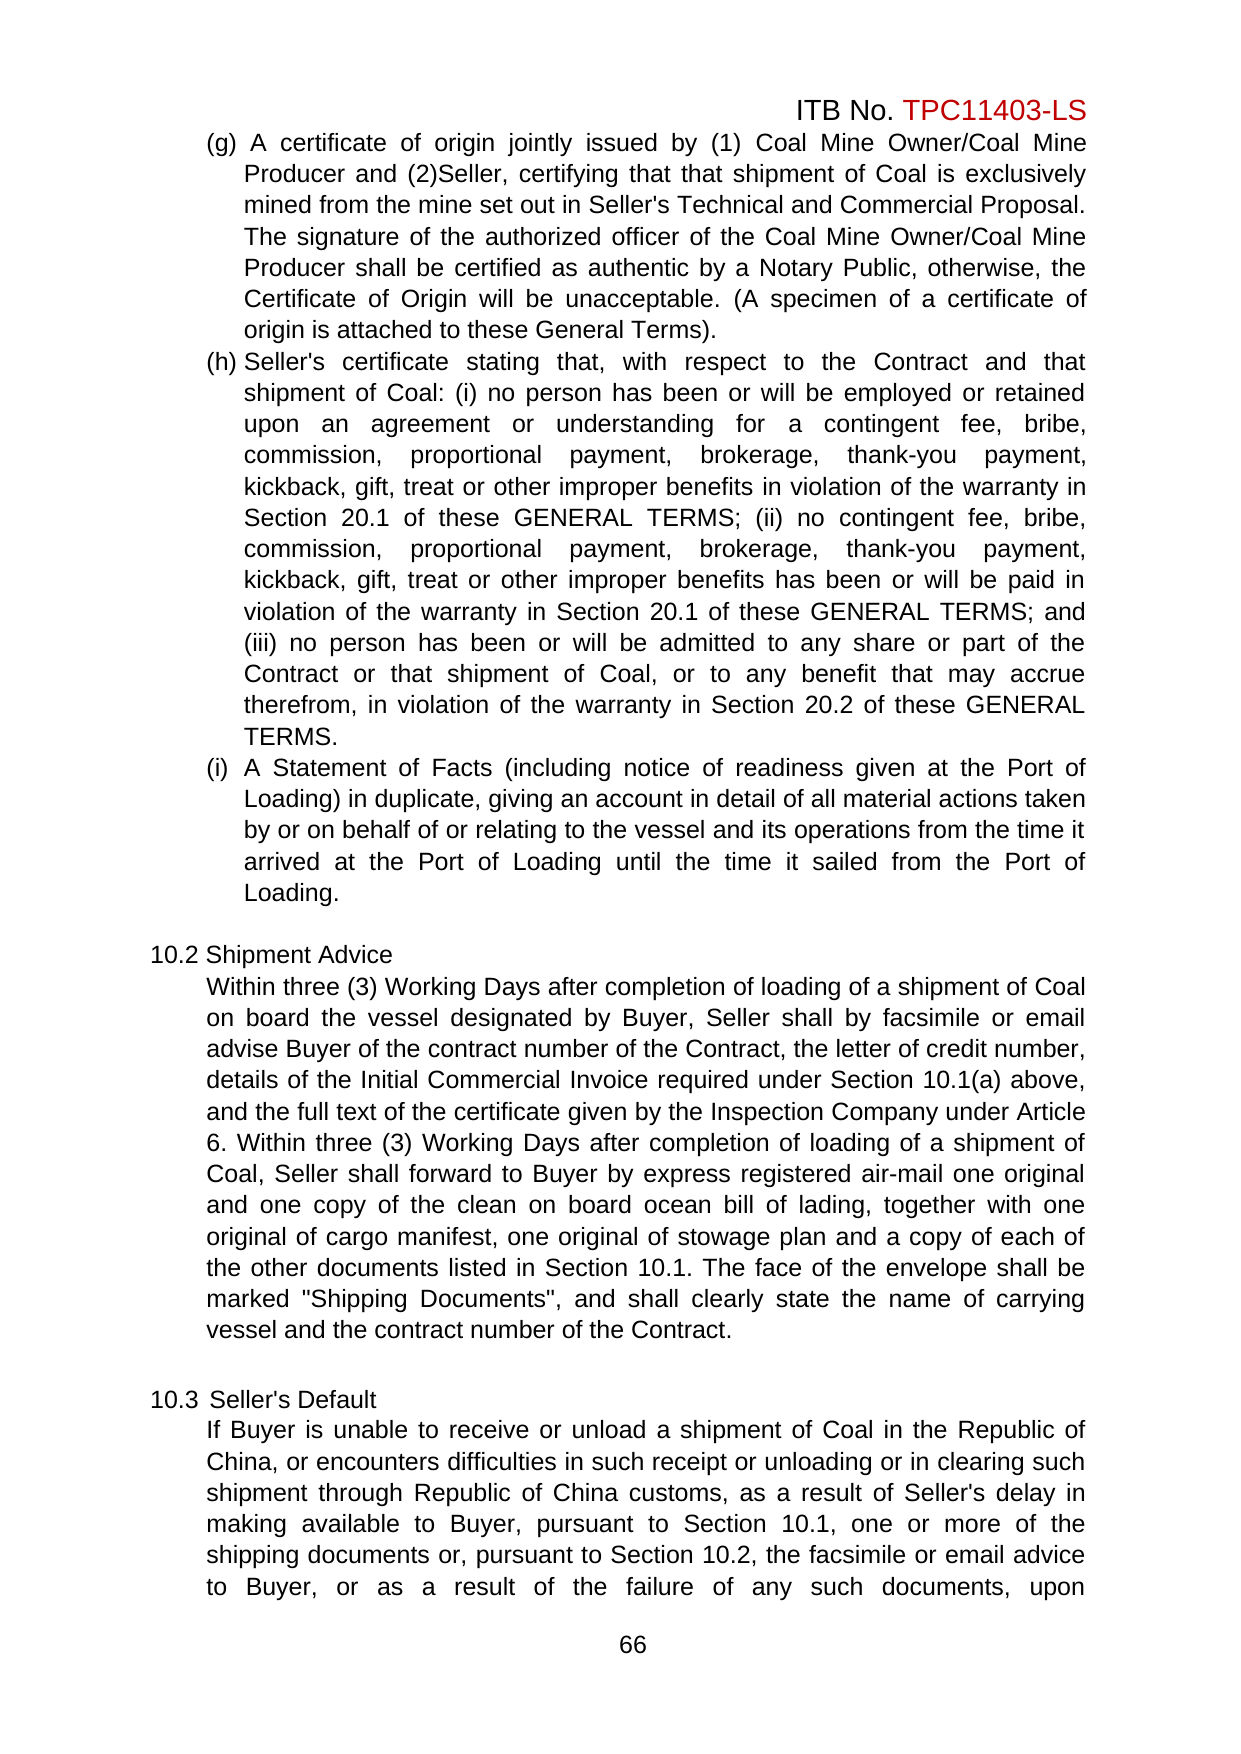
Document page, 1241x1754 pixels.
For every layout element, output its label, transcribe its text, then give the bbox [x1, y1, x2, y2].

text If Buyer is unable to receive or unload a shipment of Coal in the Republic of China, or encounters difficulties in such receipt or unloading or in clearing such shipment through Republic of China customs, as a result of Seller's delay in making available to Buyer, pursuant to Section 10.1, one or more of the shipping documents or, pursuant to Section 10.2, the facsimile or email advice to Buyer, or as a result of the failure of any such documents, upon [206, 1414, 1087, 1601]
text (i) A Statement of Facts (including notice of readiness given at the Port of Loading) in duplicate, giving an account in detail of all material actions taken by or on behalf of or relating to the vessel and its operations from the time it arrived at the Port of Loading until the time it sailed from the Port of Loading. [206, 751, 1087, 907]
text 10.3 Seller's Default [150, 1376, 1087, 1414]
text 10.2 Shipment Advice [150, 939, 1192, 970]
text (g) A certificate of origin jointly issued by (1) Coal Mine Owner/Coal Mine Producer and (2)Seller, certifying that that shipment of Coal is exclusively mined from the mine set out in Seller's Technical and Commercial Proposal. The signature of the authorized officer of the Coal Mine Owner/Coal Mine Producer shall be certified as authentic by a Notary Public, otherwise, the Certificate of Origin will be unacceptable. (A specimen of a certificate of origin is attached to these General Terms). [206, 126, 1087, 345]
text Within three (3) Working Days after completion of loading of a shipment of Coal on board the vessel designated by Buyer, Seller shall by facsimile or email advise Buyer of the contract number of the Contract, the letter of credit number, details of the Initial Commercial Invoice required under Section 10.1(a) above, and the full text of the certificate given by the Inspection Company under Article 6. Within three (3) Working Days after completion of loading of a shipment of Coal, Seller shall forward to Buyer by express registered air-mail one original and one copy of the clean on board ocean bill of lading, together with one original of cargo manifest, one original of stowage plan and a copy of each of the other documents listed in Section 10.1. The face of the envelope shall be marked "Shipping Documents", and shall clearly state the name of carrying vessel and the contract number of the Contract. [206, 970, 1087, 1345]
text (h) Seller's certificate stating that, with respect to the Contract and that shipment of Coal: (i) no person has been or will be employed or retained upon an agreement or understanding for a contingent fee, bribe, commission, proportional payment, brokerage, thank-you payment, kickback, gift, treat or other improper benefits in violation of the warranty in Section 20.1 of these GENERAL TERMS; (ii) no contingent fee, bribe, commission, proportional payment, brokerage, thank-you payment, kickback, gift, treat or other improper benefits has been or will be paid in violation of the warranty in Section 20.1 of these GENERAL TERMS; and (iii) no person has been or will be admitted to any share or part of the Contract or that shipment of Coal, or to any benefit that may accrue therefrom, in violation of the warranty in Section 20.2 of these GENERAL TERMS. [206, 345, 1087, 751]
